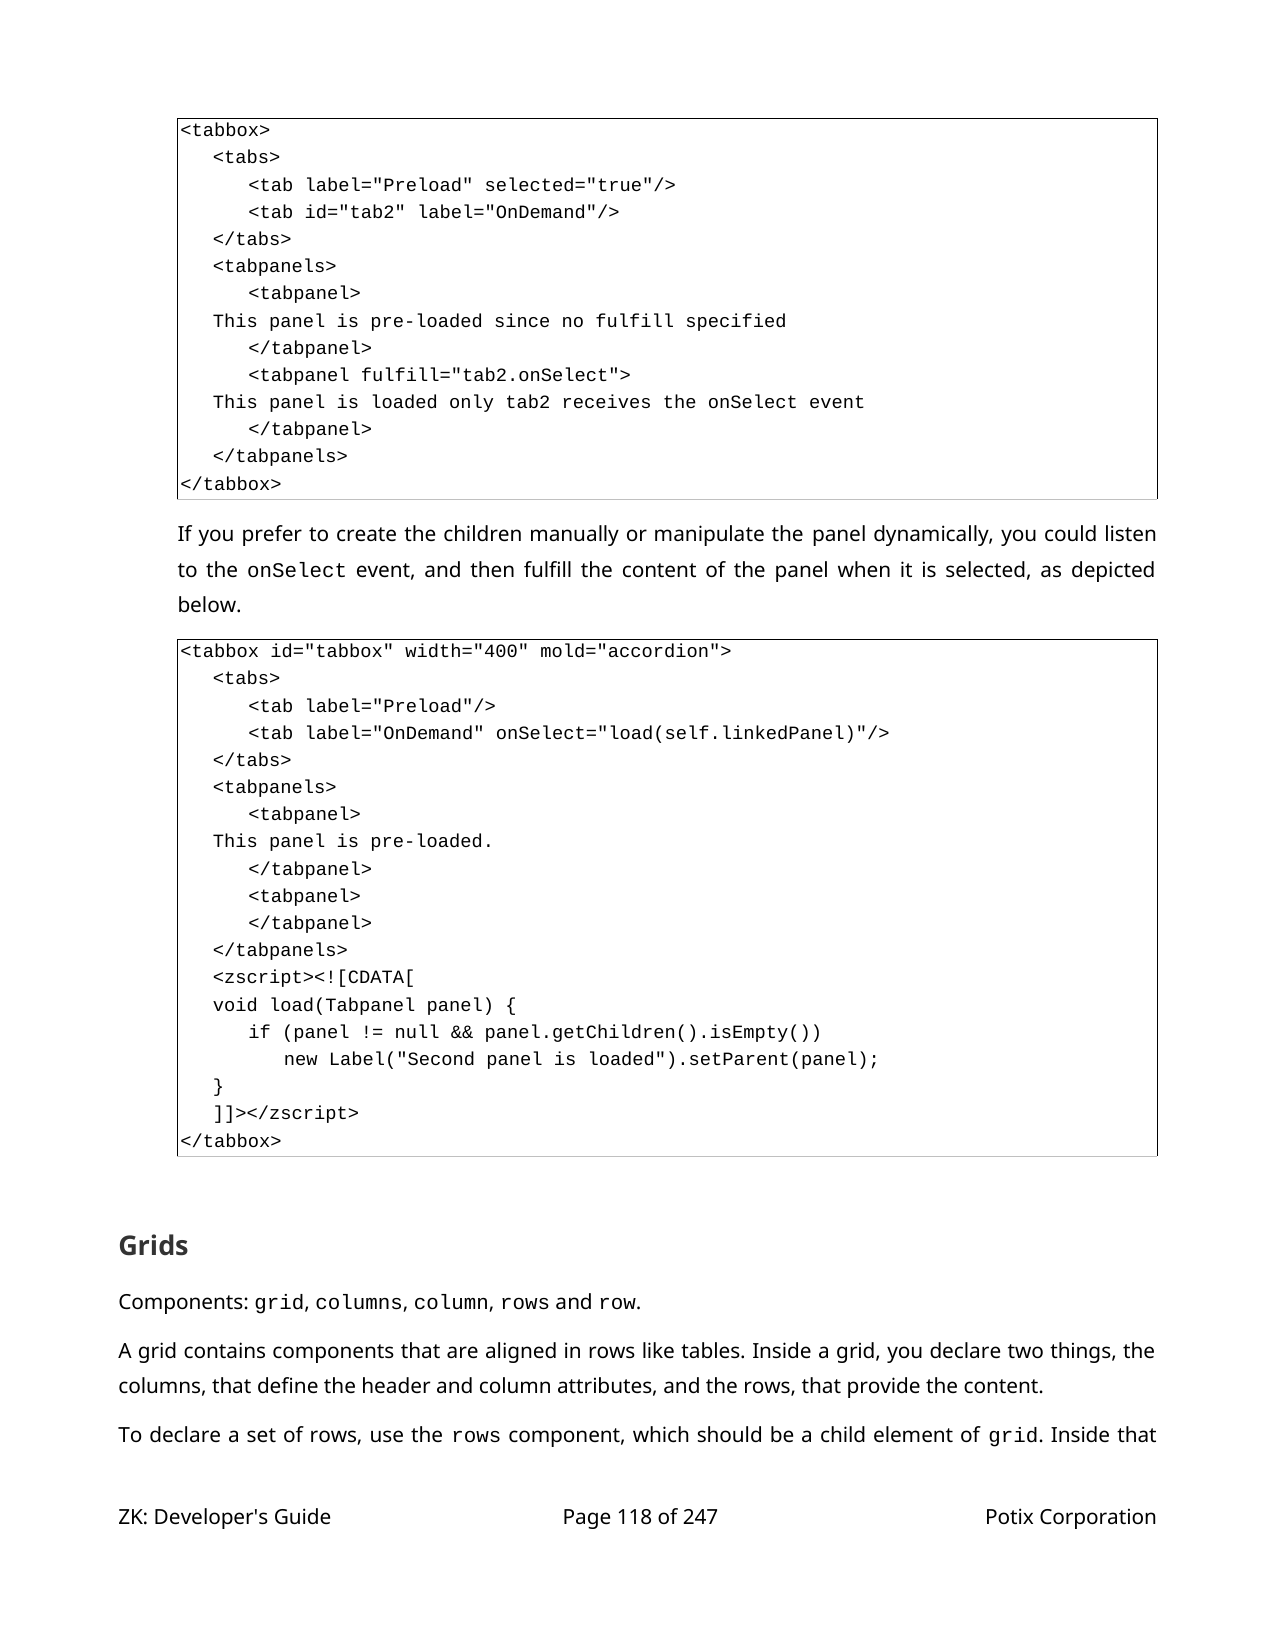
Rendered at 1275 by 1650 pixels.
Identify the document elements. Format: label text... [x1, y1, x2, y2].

text A grid contains components that are aligned in rows like tables. Inside a grid, you declare two things, the columns, that define the header and column attributes, and the rows, that provide the content. [118, 1336, 1157, 1399]
subtitle Grids [118, 1227, 1157, 1263]
text <tabpanel> [178, 802, 1157, 826]
text This panel is loaded only tab2 receives the onSelect event [178, 390, 1157, 414]
text ]]></zscript> [178, 1101, 1157, 1126]
text <tabpanel fulfill="tab2.onSelect"> [178, 363, 1157, 387]
text } [178, 1074, 1157, 1098]
text </tabpanel> [178, 911, 1157, 935]
text This panel is pre-loaded. [178, 829, 1157, 854]
text <tab label="OnDemand" onSelect="load(self.linkedPanel)"/> [178, 721, 1157, 745]
text If you prefer to create the children manually or manipulate the panel dynamically, you could listen to the onSelect event, and then fulfill the content of the panel when it is selected, as depicted below. [177, 519, 1157, 618]
text </tabbox> [178, 472, 1157, 499]
text <tabbox id="tabbox" width="400" mold="accordion"> [178, 640, 1157, 663]
text To declare a set of rows, use the rows component, which should be a child element of grid. Inside that [118, 1420, 1157, 1449]
text if (panel != null && panel.getChildren().isEmpty()) [178, 1020, 1157, 1044]
text <tabpanel> [178, 884, 1157, 908]
text </tabs> [178, 227, 1157, 251]
text <zscript><![CDATA[ [178, 965, 1157, 989]
text </tabpanels> [178, 444, 1157, 469]
text <tab label="Preload"/> [178, 693, 1157, 718]
text </tabpanel> [178, 417, 1157, 441]
text <tabpanel> [178, 281, 1157, 306]
text <tabpanels> [178, 254, 1157, 278]
text </tabpanels> [178, 938, 1157, 962]
text <tabs> [178, 666, 1157, 691]
text void load(Tabpanel panel) { [178, 992, 1157, 1017]
text </tabbox> [178, 1128, 1157, 1156]
text This panel is pre-loaded since no fulfill specified [178, 308, 1157, 333]
text <tabbox> [178, 119, 1157, 142]
text <tabpanels> [178, 775, 1157, 799]
text </tabpanel> [178, 857, 1157, 881]
text <tabs> [178, 145, 1157, 169]
text new Label("Second panel is loaded").setParent(panel); [178, 1047, 1157, 1071]
text <tab label="Preload" selected="true"/> [178, 172, 1157, 197]
text Components: grid, columns, column, rows and row. [118, 1287, 1157, 1316]
text <tab id="tab2" label="OnDemand"/> [178, 200, 1157, 224]
text </tabpanel> [178, 336, 1157, 360]
text </tabs> [178, 748, 1157, 772]
